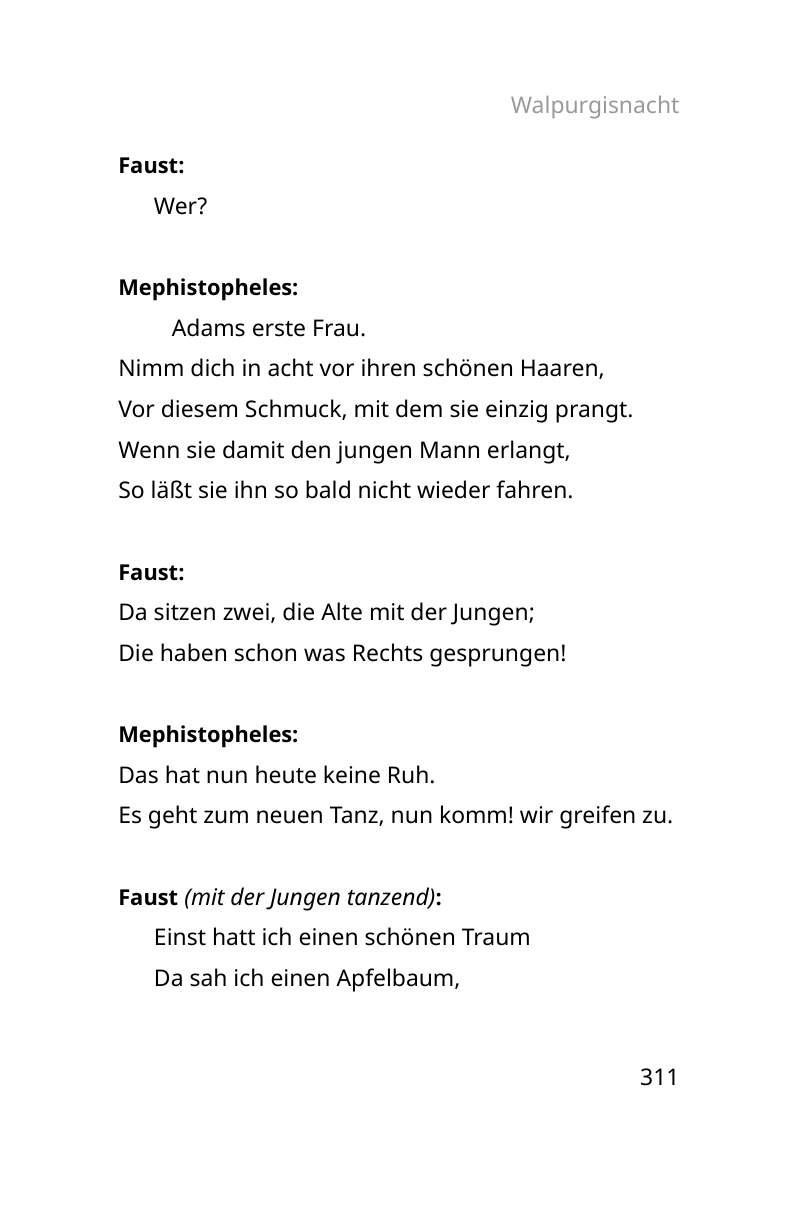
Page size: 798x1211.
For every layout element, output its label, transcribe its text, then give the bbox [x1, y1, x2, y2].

text Mephistopheles: Das hat nun heute keine Ruh. Es geht zum neuen Tanz, nun komm! wir greifen zu. [118, 695, 679, 831]
text Faust: Wer? [118, 149, 679, 221]
text Faust: Da sitzen zwei, die Alte mit der Jungen; Die haben schon was Rechts gesprungen! [118, 533, 679, 668]
text Mephistopheles: Adams erste Frau. Nimm dich in acht vor ihren schönen Haaren, Vor diesem Schmuck, mit dem sie einzig prangt. Wenn sie damit den jungen Mann erlangt, So läßt sie ihn so bald nicht wieder fahren. [118, 248, 679, 506]
text Faust (mit der Jungen tanzend): Einst hatt ich einen schönen Traum Da sah ich einen Apfelbaum, [118, 858, 679, 993]
